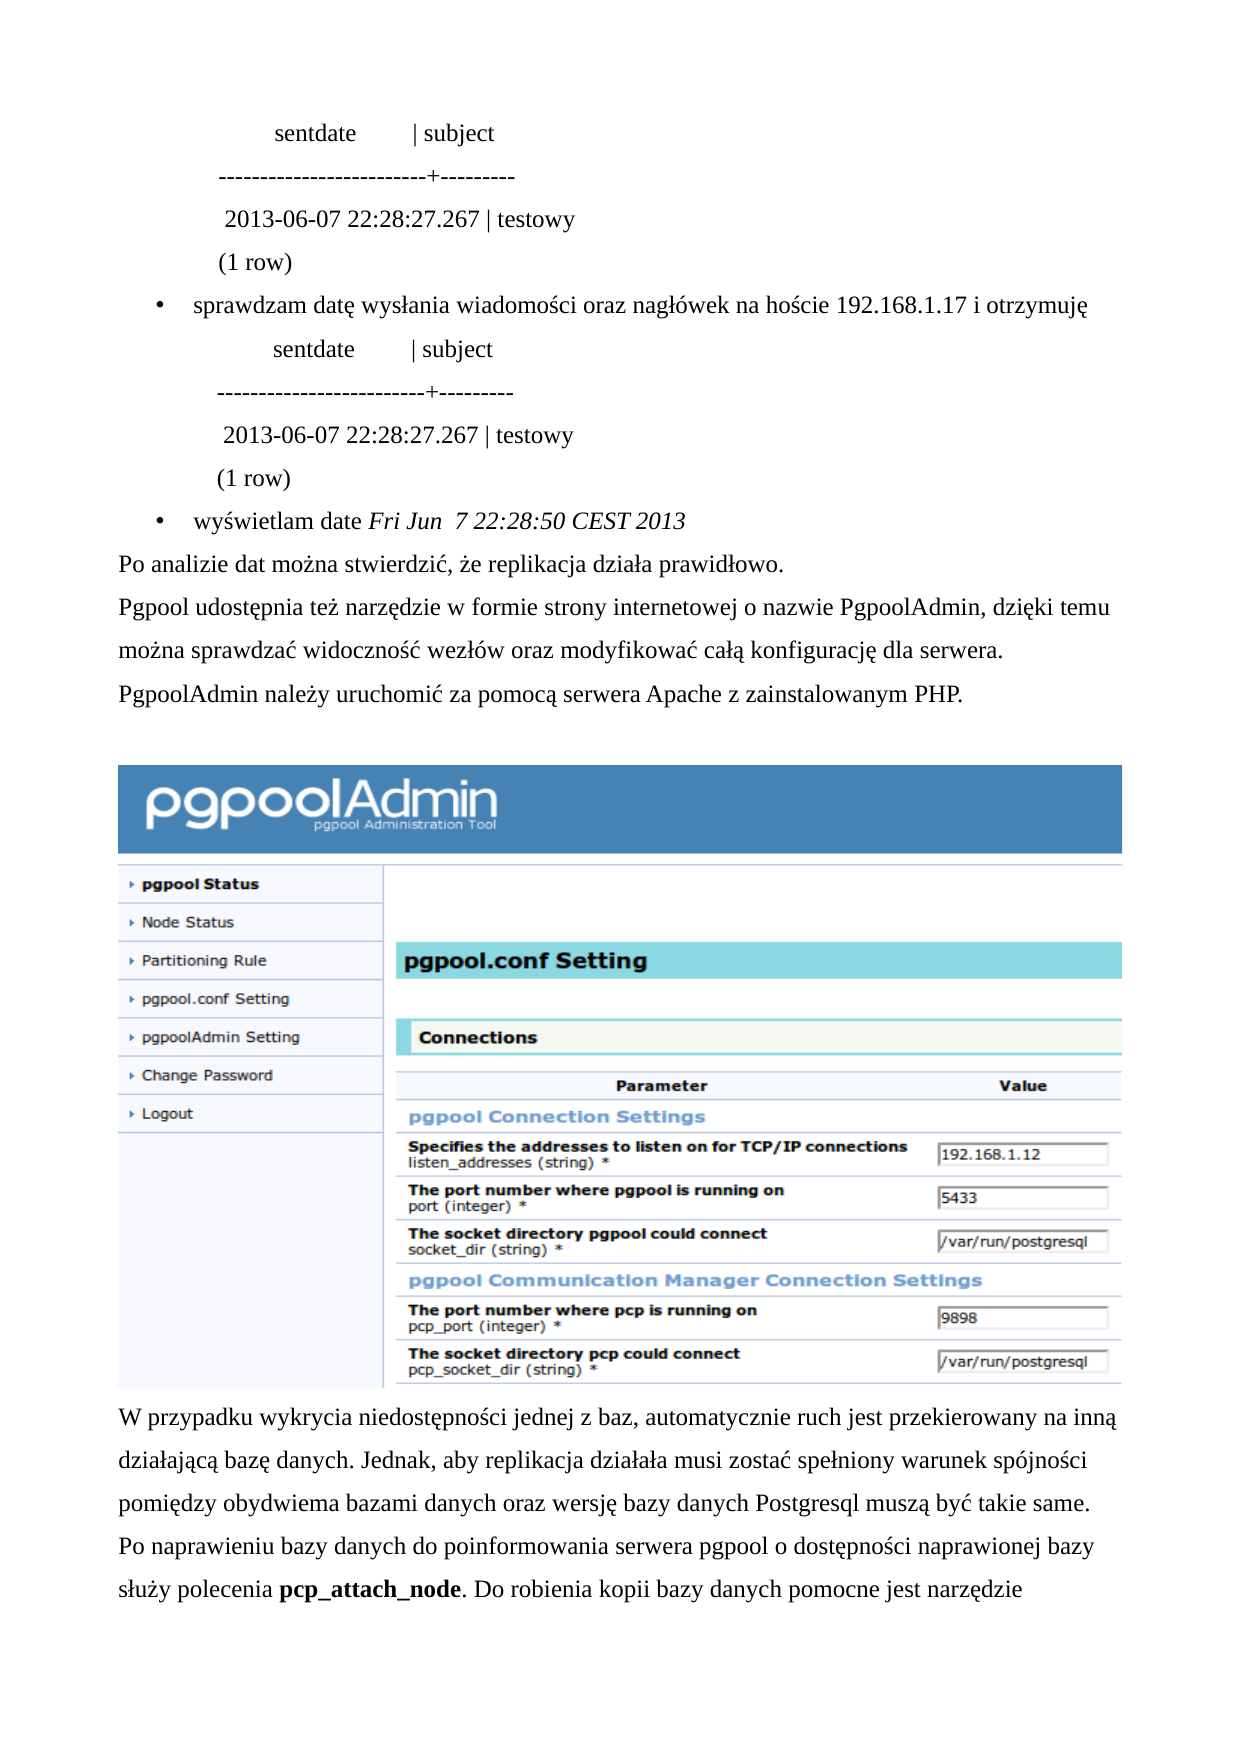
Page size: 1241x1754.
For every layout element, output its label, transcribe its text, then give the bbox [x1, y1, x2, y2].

text Pgpool udostępnia też narzędzie w formie strony internetowej o nazwie PgpoolAdmin, dzięki temu można sprawdzać widoczność wezłów oraz modyfikować całą konfigurację dla serwera. PgpoolAdmin należy uruchomić za pomocą serwera Apache z zainstalowanym PHP. [118, 592, 1122, 707]
text (1 row) [218, 247, 1122, 276]
text (1 row) [217, 463, 1122, 492]
text sentdate | subject [217, 334, 1122, 362]
text -------------------------+--------- [217, 377, 1122, 406]
text W przypadku wykrycia niedostępności jednej z baz, automatycznie ruch jest przekierowany na inną działającą bazę danych. Jednak, aby replikacja działała musi zostać spełniony warunek spójności pomiędzy obydwiema bazami danych oraz wersję bazy danych Postgresql muszą być takie same. Po naprawieniu bazy danych do poinformowania serwera pgpool o dostępności naprawionej bazy służy polecenia pcp_attach_node. Do robienia kopii bazy danych pomocne jest narzędzie [118, 1388, 1122, 1603]
list sprawdzam datę wysłania wiadomości oraz nagłówek na hoście 192.168.1.17 i otrzymuję [156, 291, 1122, 319]
text 2013-06-07 22:28:27.267 | testowy [217, 420, 1122, 449]
list wyświetlam date Fri Jun 7 22:28:50 CEST 2013 [156, 506, 1122, 535]
text -------------------------+--------- [218, 161, 1122, 190]
text Po analizie dat można stwierdzić, że replikacja działa prawidłowo. [118, 549, 1122, 578]
text sentdate | subject [218, 118, 1122, 147]
text 2013-06-07 22:28:27.267 | testowy [218, 204, 1122, 233]
picture [118, 765, 1123, 1388]
